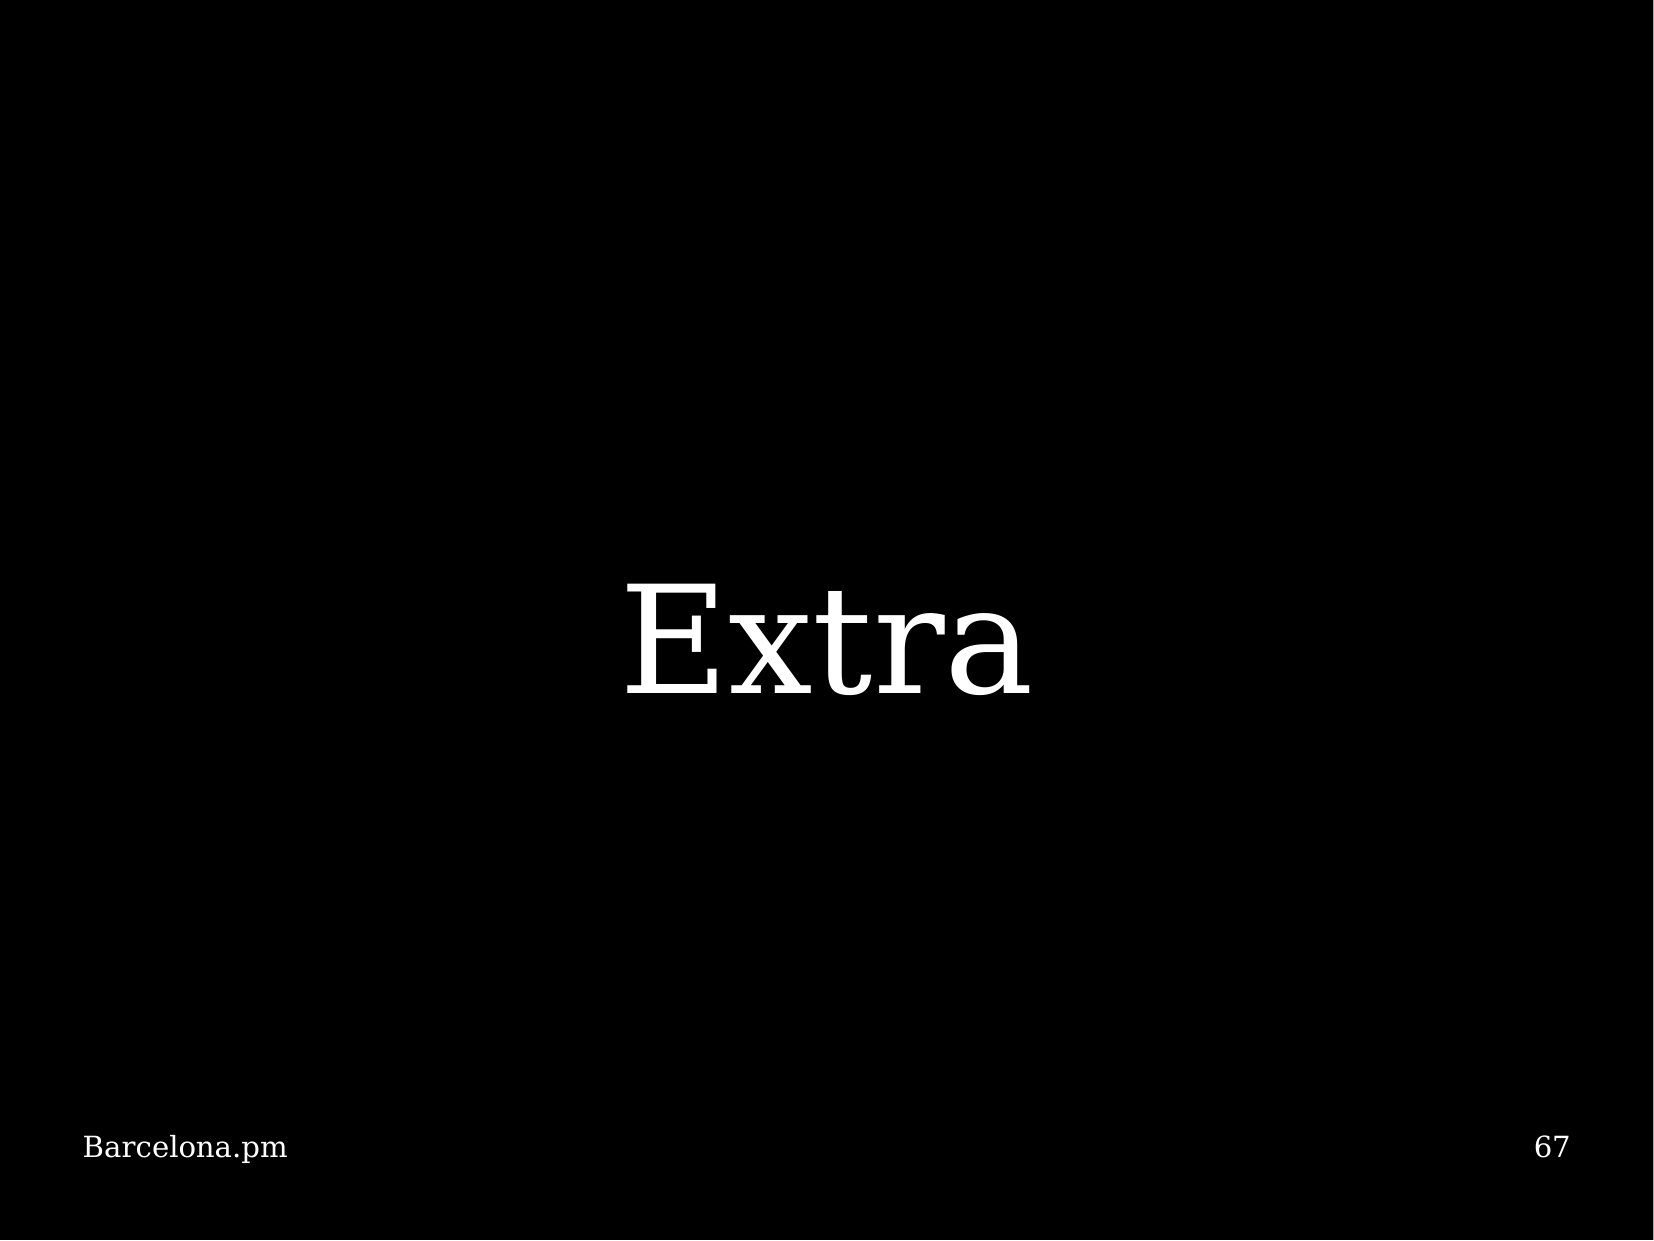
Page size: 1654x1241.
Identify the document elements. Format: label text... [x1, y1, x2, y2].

title Extra [82, 116, 1571, 1124]
